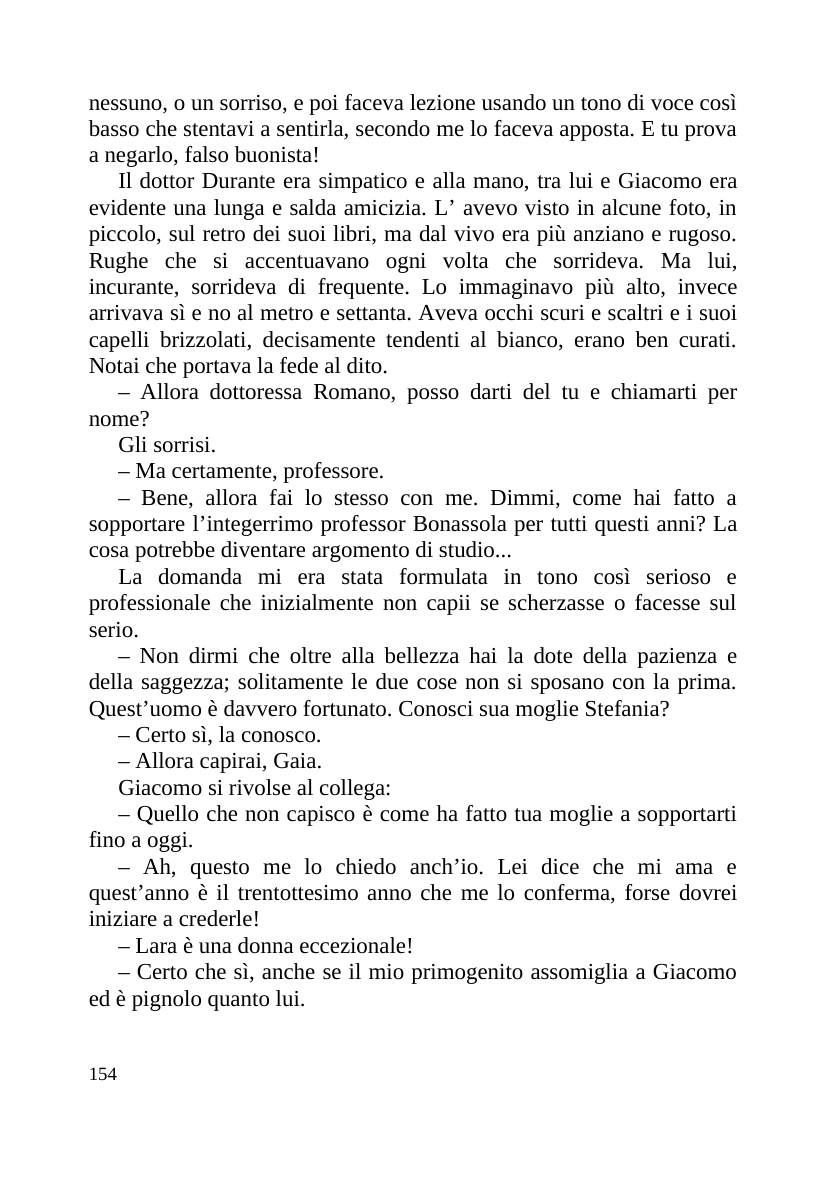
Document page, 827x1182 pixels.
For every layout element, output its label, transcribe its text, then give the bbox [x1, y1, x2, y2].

text ‒ Ma certamente, professore. [88, 457, 738, 484]
text Il dottor Durante era simpatico e alla mano, tra lui e Giacomo era evidente una lunga e salda amicizia. L’ avevo visto in alcune foto, in piccolo, sul retro dei suoi libri, ma dal vivo era più anziano e rugoso. Rughe che si accentuavano ogni volta che sorrideva. Ma lui, incurante, sorrideva di frequente. Lo immaginavo più alto, invece arrivava sì e no al metro e settanta. Aveva occhi scuri e scaltri e i suoi capelli brizzolati, decisamente tendenti al bianco, erano ben curati. Notai che portava la fede al dito. [88, 168, 738, 378]
text nessuno, o un sorriso, e poi faceva lezione usando un tono di voce così basso che stentavi a sentirla, secondo me lo faceva apposta. E tu prova a negarlo, falso buonista! [88, 88, 738, 168]
text – Non dirmi che oltre alla bellezza hai la dote della pazienza e della saggezza; solitamente le due cose non si sposano con la prima. Quest’uomo è davvero fortunato. Conosci sua moglie Stefania? [88, 642, 738, 721]
text – Certo sì, la conosco. [88, 721, 738, 747]
text – Bene, allora fai lo stesso con me. Dimmi, come hai fatto a sopportare l’integerrimo professor Bonassola per tutti questi anni? La cosa potrebbe diventare argomento di studio... [88, 484, 738, 563]
text Giacomo si rivolse al collega: [88, 774, 738, 800]
text Gli sorrisi. [88, 431, 738, 457]
text – Allora capirai, Gaia. [88, 747, 738, 774]
text La domanda mi era stata formulata in tono così serioso e professionale che inizialmente non capii se scherzasse o facesse sul serio. [88, 563, 738, 642]
text – Certo che sì, anche se il mio primogenito assomiglia a Giacomo ed è pignolo quanto lui. [88, 958, 738, 1011]
text – Allora dottoressa Romano, posso darti del tu e chiamarti per nome? [88, 378, 738, 431]
text – Lara è una donna eccezionale! [88, 932, 738, 958]
text – Ah, questo me lo chiedo anch’io. Lei dice che mi ama e quest’anno è il trentottesimo anno che me lo conferma, forse dovrei iniziare a crederle! [88, 853, 738, 932]
text ‒ Quello che non capisco è come ha fatto tua moglie a sopportarti fino a oggi. [88, 800, 738, 853]
